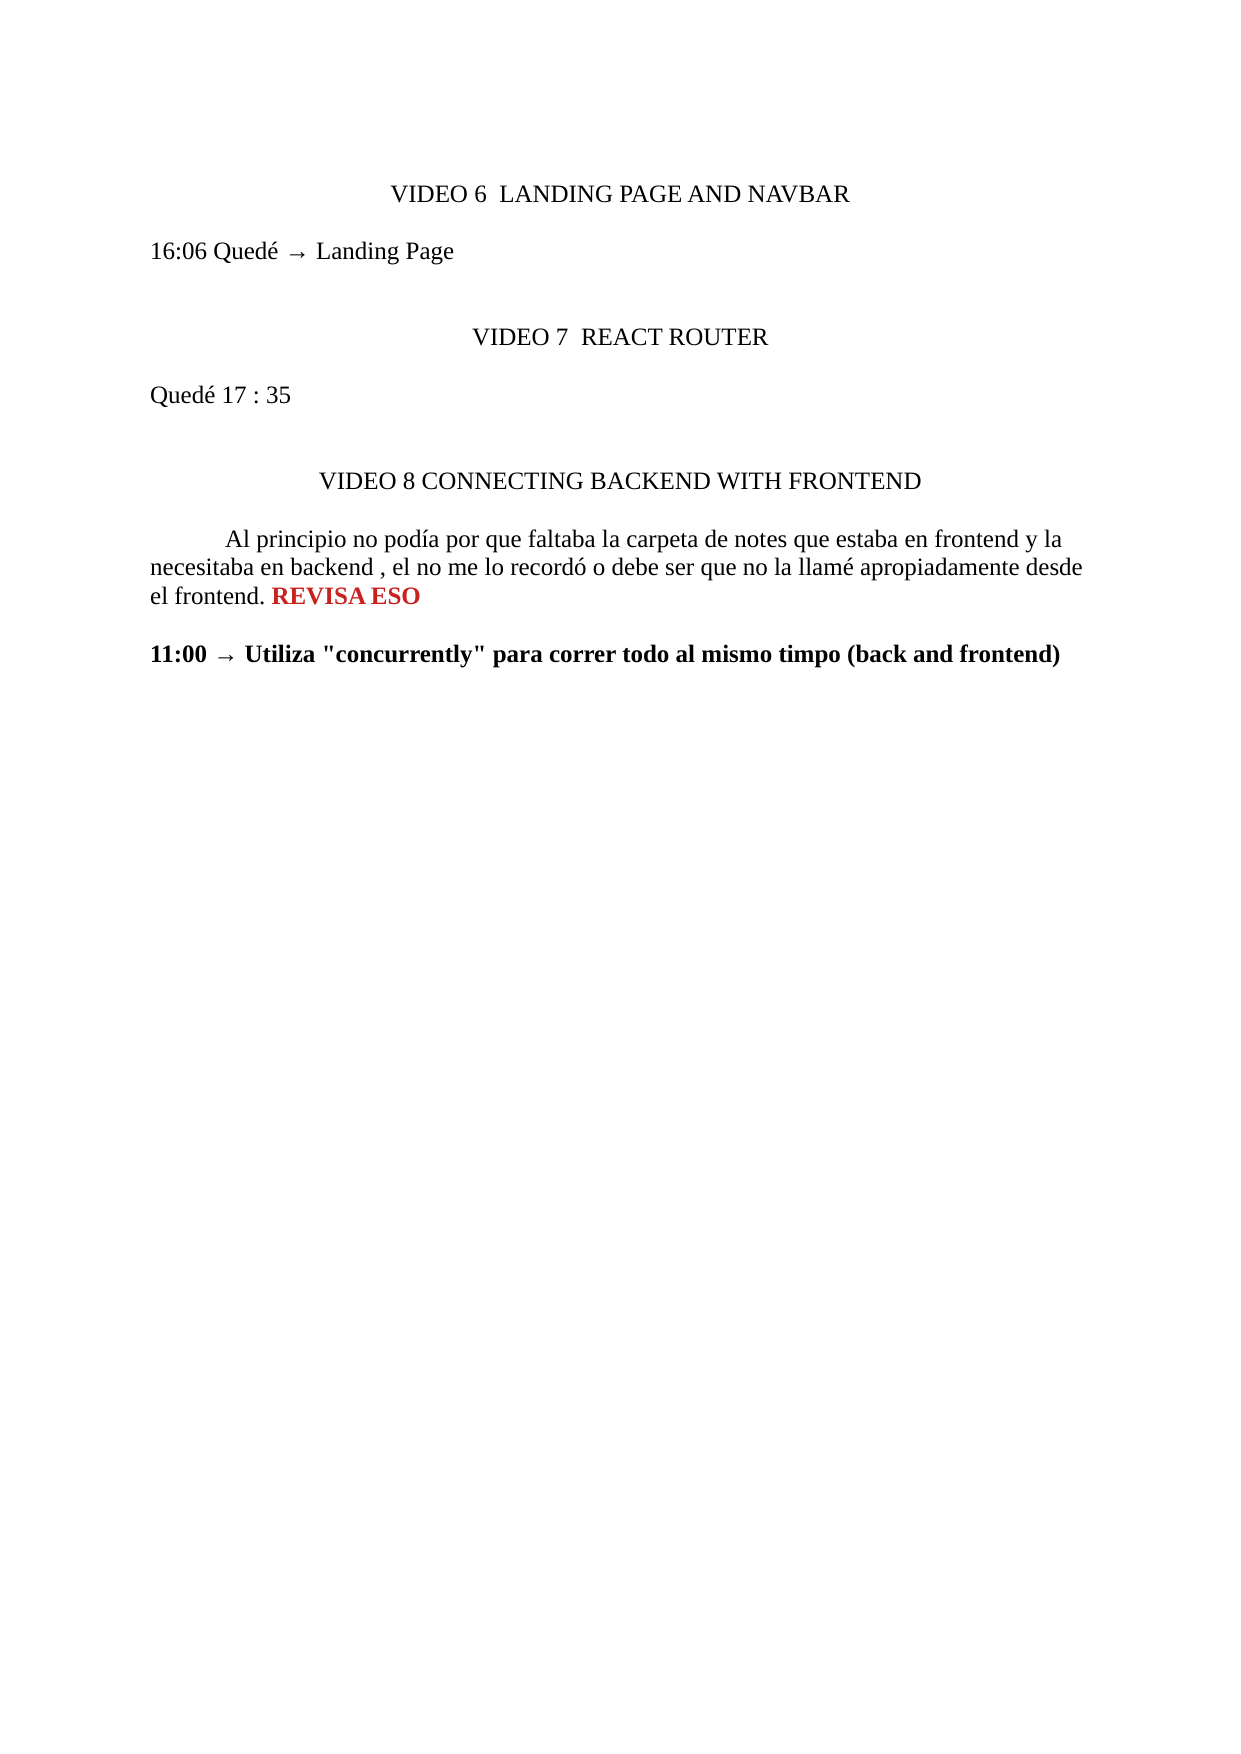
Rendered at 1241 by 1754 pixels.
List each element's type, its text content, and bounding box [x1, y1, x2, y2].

text Quedé 17 : 35 [150, 380, 1090, 409]
text Al principio no podía por que faltaba la carpeta de notes que estaba en frontend y la necesitaba en backend , el no me lo recordó o debe ser que no la llamé apropiadamente desde el frontend. REVISA ESO [150, 524, 1090, 610]
text VIDEO 6 LANDING PAGE AND NAVBAR [150, 179, 1090, 207]
text 16:06 Quedé → Landing Page [150, 236, 1090, 265]
text VIDEO 7 REACT ROUTER [150, 322, 1090, 351]
text VIDEO 8 CONNECTING BACKEND WITH FRONTEND [150, 466, 1090, 495]
text 11:00 → Utiliza "concurrently" para correr todo al mismo timpo (back and frontend) [150, 639, 1090, 667]
